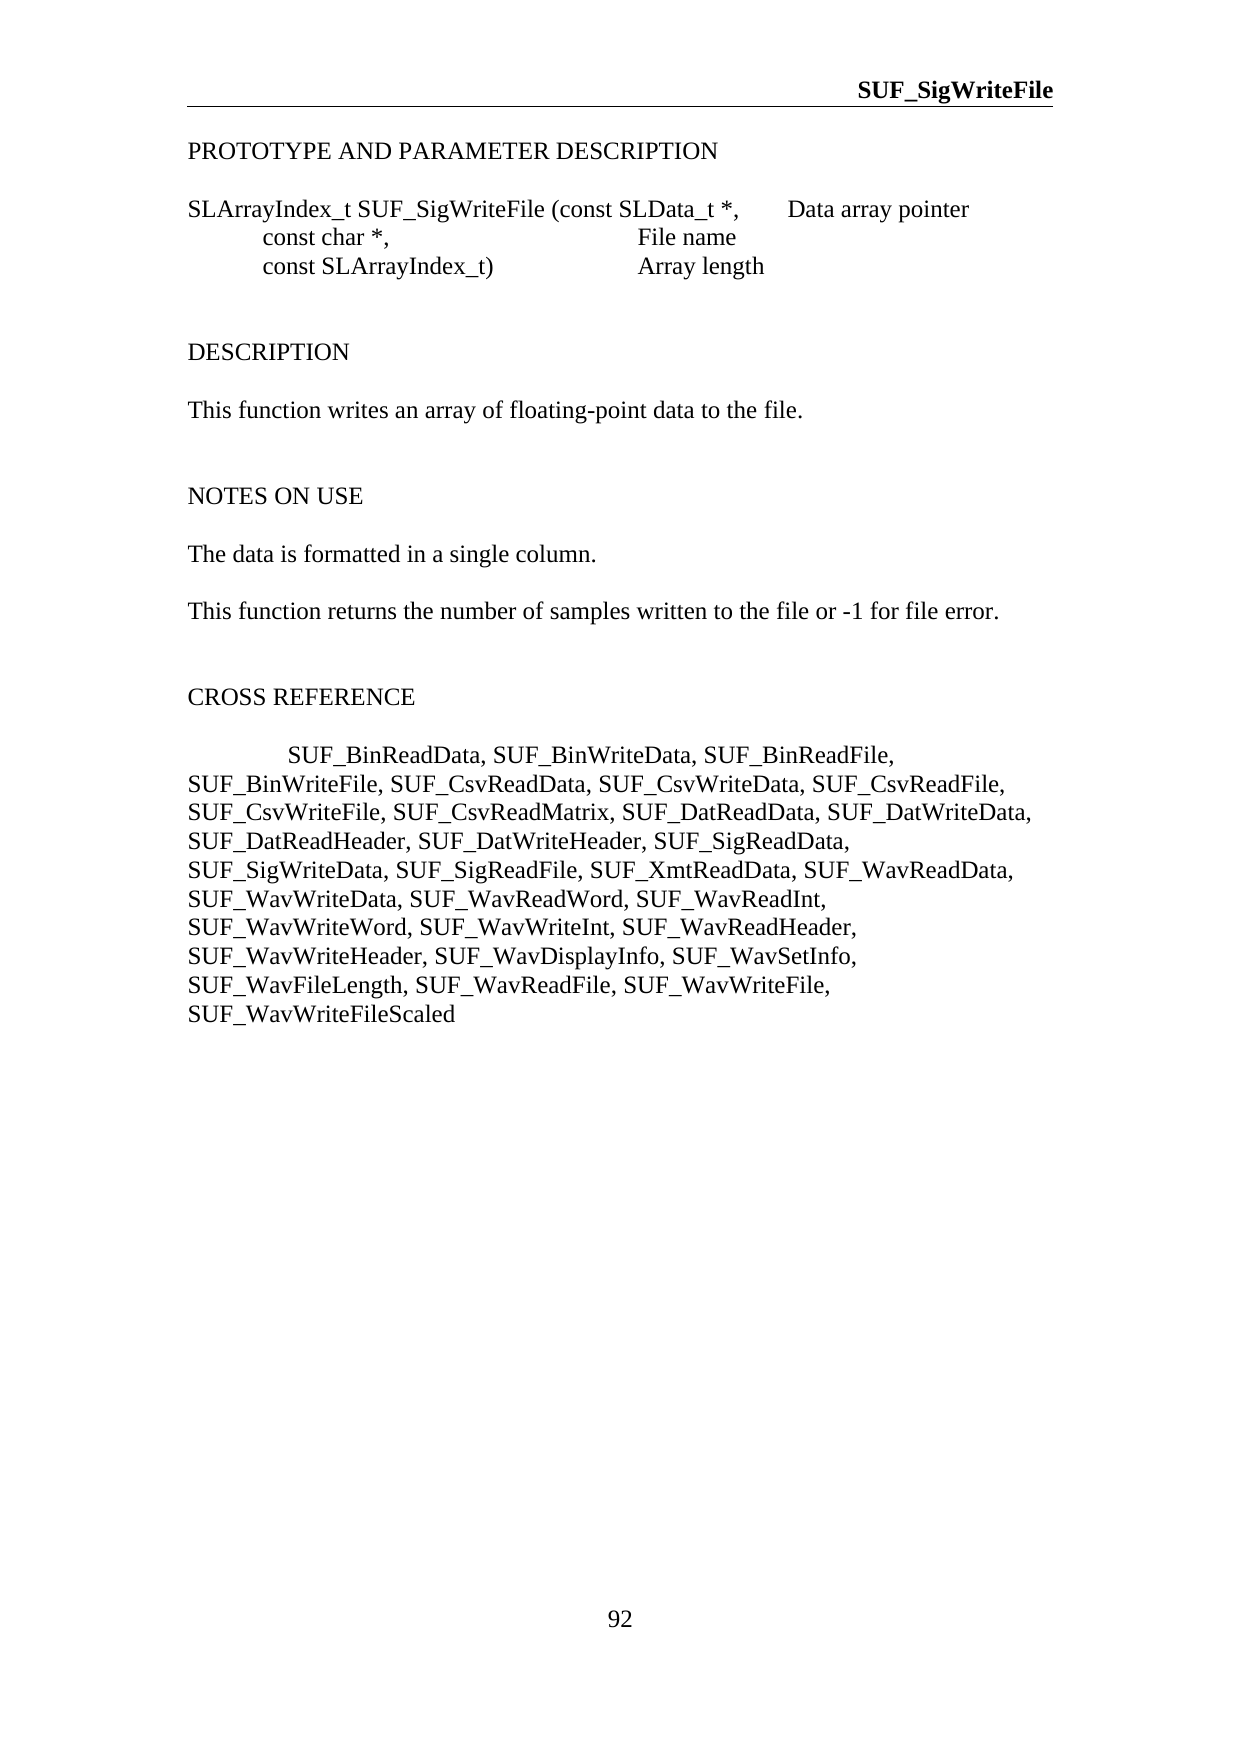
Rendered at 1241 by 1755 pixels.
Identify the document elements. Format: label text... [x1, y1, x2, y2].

text This function writes an array of floating-point data to the file. [187, 395, 1053, 424]
text SUF_BinReadData, SUF_BinWriteData, SUF_BinReadFile, SUF_BinWriteFile, SUF_CsvReadData, SUF_CsvWriteData, SUF_CsvReadFile, SUF_CsvWriteFile, SUF_CsvReadMatrix, SUF_DatReadData, SUF_DatWriteData, SUF_DatReadHeader, SUF_DatWriteHeader, SUF_SigReadData, SUF_SigWriteData, SUF_SigReadFile, SUF_XmtReadData, SUF_WavReadData, SUF_WavWriteData, SUF_WavReadWord, SUF_WavReadInt, SUF_WavWriteWord, SUF_WavWriteInt, SUF_WavReadHeader, SUF_WavWriteHeader, SUF_WavDisplayInfo, SUF_WavSetInfo, SUF_WavFileLength, SUF_WavReadFile, SUF_WavWriteFile, SUF_WavWriteFileScaled [187, 740, 1053, 1027]
text CROSS REFERENCE [187, 682, 1053, 711]
text DESCRIPTION [187, 337, 1053, 366]
subtitle SUF_SigWriteFile [187, 75, 1053, 106]
text SLArrayIndex_t SUF_SigWriteFile (const SLData_t *, Data array pointer [187, 194, 1053, 222]
text This function returns the number of samples written to the file or -1 for file error. [187, 596, 1053, 625]
text The data is formatted in a single column. [187, 539, 1053, 567]
text PROTOTYPE AND PARAMETER DESCRIPTION [187, 136, 1053, 165]
text NOTES ON USE [187, 481, 1053, 510]
text const SLArrayIndex_t) Array length [187, 251, 1053, 280]
text const char *, File name [187, 222, 1053, 251]
